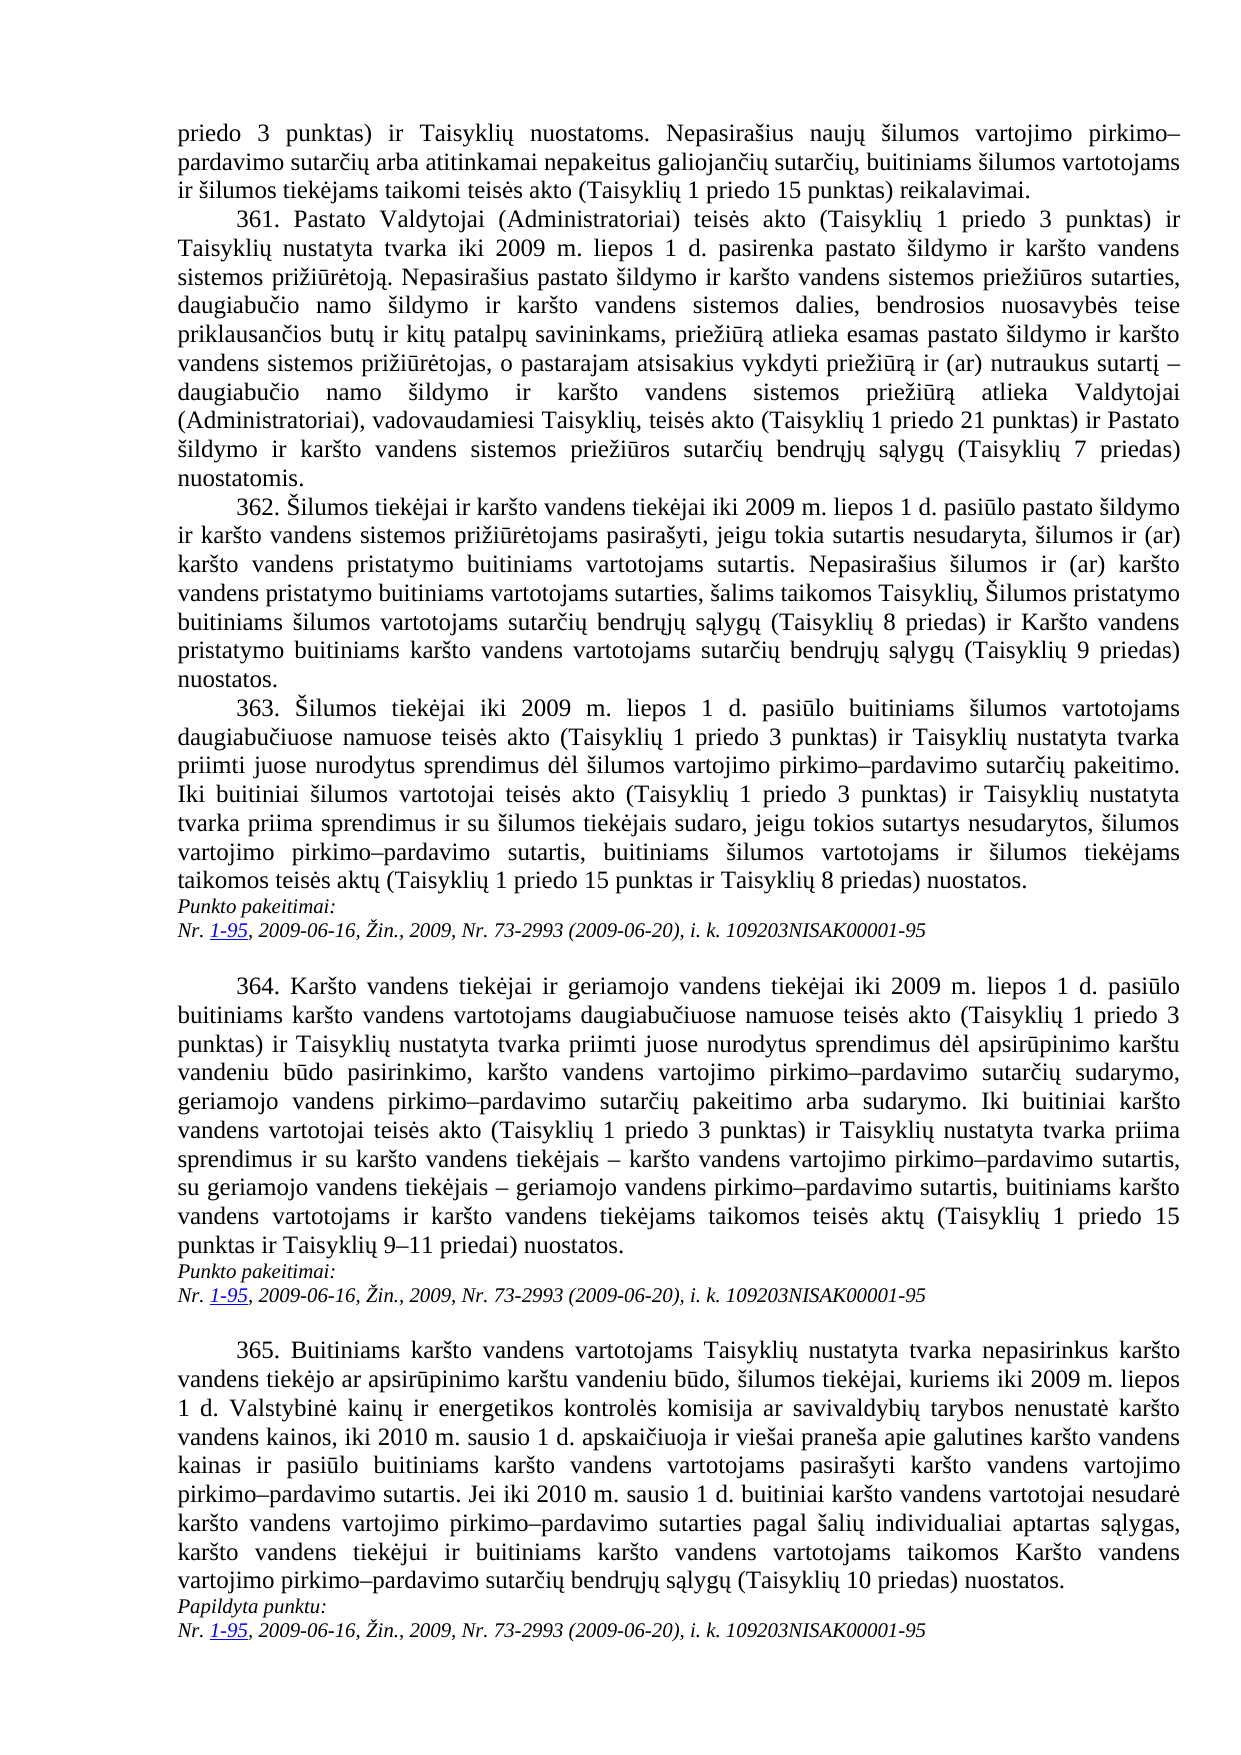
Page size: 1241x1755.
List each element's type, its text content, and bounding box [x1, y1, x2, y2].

text 364. Karšto vandens tiekėjai ir geriamojo vandens tiekėjai iki 2009 m. liepos 1 d. pasiūlo buitiniams karšto vandens vartotojams daugiabučiuose namuose teisės akto (Taisyklių 1 priedo 3 punktas) ir Taisyklių nustatyta tvarka priimti juose nurodytus sprendimus dėl apsirūpinimo karštu vandeniu būdo pasirinkimo, karšto vandens vartojimo pirkimo–pardavimo sutarčių sudarymo, geriamojo vandens pirkimo–pardavimo sutarčių pakeitimo arba sudarymo. Iki buitiniai karšto vandens vartotojai teisės akto (Taisyklių 1 priedo 3 punktas) ir Taisyklių nustatyta tvarka priima sprendimus ir su karšto vandens tiekėjais – karšto vandens vartojimo pirkimo–pardavimo sutartis, su geriamojo vandens tiekėjais – geriamojo vandens pirkimo–pardavimo sutartis, buitiniams karšto vandens vartotojams ir karšto vandens tiekėjams taikomos teisės aktų (Taisyklių 1 priedo 15 punktas ir Taisyklių 9–11 priedai) nuostatos. [177, 971, 1181, 1259]
text Nr. 1-95, 2009-06-16, Žin., 2009, Nr. 73-2993 (2009-06-20), i. k. 109203NISAK00001-95 [177, 1618, 1181, 1642]
text Punkto pakeitimai: [177, 894, 1181, 918]
text 365. Buitiniams karšto vandens vartotojams Taisyklių nustatyta tvarka nepasirinkus karšto vandens tiekėjo ar apsirūpinimo karštu vandeniu būdo, šilumos tiekėjai, kuriems iki 2009 m. liepos 1 d. Valstybinė kainų ir energetikos kontrolės komisija ar savivaldybių tarybos nenustatė karšto vandens kainos, iki 2010 m. sausio 1 d. apskaičiuoja ir viešai praneša apie galutines karšto vandens kainas ir pasiūlo buitiniams karšto vandens vartotojams pasirašyti karšto vandens vartojimo pirkimo–pardavimo sutartis. Jei iki 2010 m. sausio 1 d. buitiniai karšto vandens vartotojai nesudarė karšto vandens vartojimo pirkimo–pardavimo sutarties pagal šalių individualiai aptartas sąlygas, karšto vandens tiekėjui ir buitiniams karšto vandens vartotojams taikomos Karšto vandens vartojimo pirkimo–pardavimo sutarčių bendrųjų sąlygų (Taisyklių 10 priedas) nuostatos. [177, 1336, 1181, 1594]
text 361. Pastato Valdytojai (Administratoriai) teisės akto (Taisyklių 1 priedo 3 punktas) ir Taisyklių nustatyta tvarka iki 2009 m. liepos 1 d. pasirenka pastato šildymo ir karšto vandens sistemos prižiūrėtoją. Nepasirašius pastato šildymo ir karšto vandens sistemos priežiūros sutarties, daugiabučio namo šildymo ir karšto vandens sistemos dalies, bendrosios nuosavybės teise priklausančios butų ir kitų patalpų savininkams, priežiūrą atlieka esamas pastato šildymo ir karšto vandens sistemos prižiūrėtojas, o pastarajam atsisakius vykdyti priežiūrą ir (ar) nutraukus sutartį – daugiabučio namo šildymo ir karšto vandens sistemos priežiūrą atlieka Valdytojai (Administratoriai), vadovaudamiesi Taisyklių, teisės akto (Taisyklių 1 priedo 21 punktas) ir Pastato šildymo ir karšto vandens sistemos priežiūros sutarčių bendrųjų sąlygų (Taisyklių 7 priedas) nuostatomis. [177, 204, 1181, 492]
text Nr. 1-95, 2009-06-16, Žin., 2009, Nr. 73-2993 (2009-06-20), i. k. 109203NISAK00001-95 [177, 918, 1181, 942]
text 363. Šilumos tiekėjai iki 2009 m. liepos 1 d. pasiūlo buitiniams šilumos vartotojams daugiabučiuose namuose teisės akto (Taisyklių 1 priedo 3 punktas) ir Taisyklių nustatyta tvarka priimti juose nurodytus sprendimus dėl šilumos vartojimo pirkimo–pardavimo sutarčių pakeitimo. Iki buitiniai šilumos vartotojai teisės akto (Taisyklių 1 priedo 3 punktas) ir Taisyklių nustatyta tvarka priima sprendimus ir su šilumos tiekėjais sudaro, jeigu tokios sutartys nesudarytos, šilumos vartojimo pirkimo–pardavimo sutartis, buitiniams šilumos vartotojams ir šilumos tiekėjams taikomos teisės aktų (Taisyklių 1 priedo 15 punktas ir Taisyklių 8 priedas) nuostatos. [177, 693, 1181, 894]
text Nr. 1-95, 2009-06-16, Žin., 2009, Nr. 73-2993 (2009-06-20), i. k. 109203NISAK00001-95 [177, 1283, 1181, 1307]
text Papildyta punktu: [177, 1594, 1181, 1618]
text priedo 3 punktas) ir Taisyklių nuostatoms. Nepasirašius naujų šilumos vartojimo pirkimo–pardavimo sutarčių arba atitinkamai nepakeitus galiojančių sutarčių, buitiniams šilumos vartotojams ir šilumos tiekėjams taikomi teisės akto (Taisyklių 1 priedo 15 punktas) reikalavimai. [177, 118, 1181, 204]
text Punkto pakeitimai: [177, 1259, 1181, 1283]
text 362. Šilumos tiekėjai ir karšto vandens tiekėjai iki 2009 m. liepos 1 d. pasiūlo pastato šildymo ir karšto vandens sistemos prižiūrėtojams pasirašyti, jeigu tokia sutartis nesudaryta, šilumos ir (ar) karšto vandens pristatymo buitiniams vartotojams sutartis. Nepasirašius šilumos ir (ar) karšto vandens pristatymo buitiniams vartotojams sutarties, šalims taikomos Taisyklių, Šilumos pristatymo buitiniams šilumos vartotojams sutarčių bendrųjų sąlygų (Taisyklių 8 priedas) ir Karšto vandens pristatymo buitiniams karšto vandens vartotojams sutarčių bendrųjų sąlygų (Taisyklių 9 priedas) nuostatos. [177, 492, 1181, 693]
